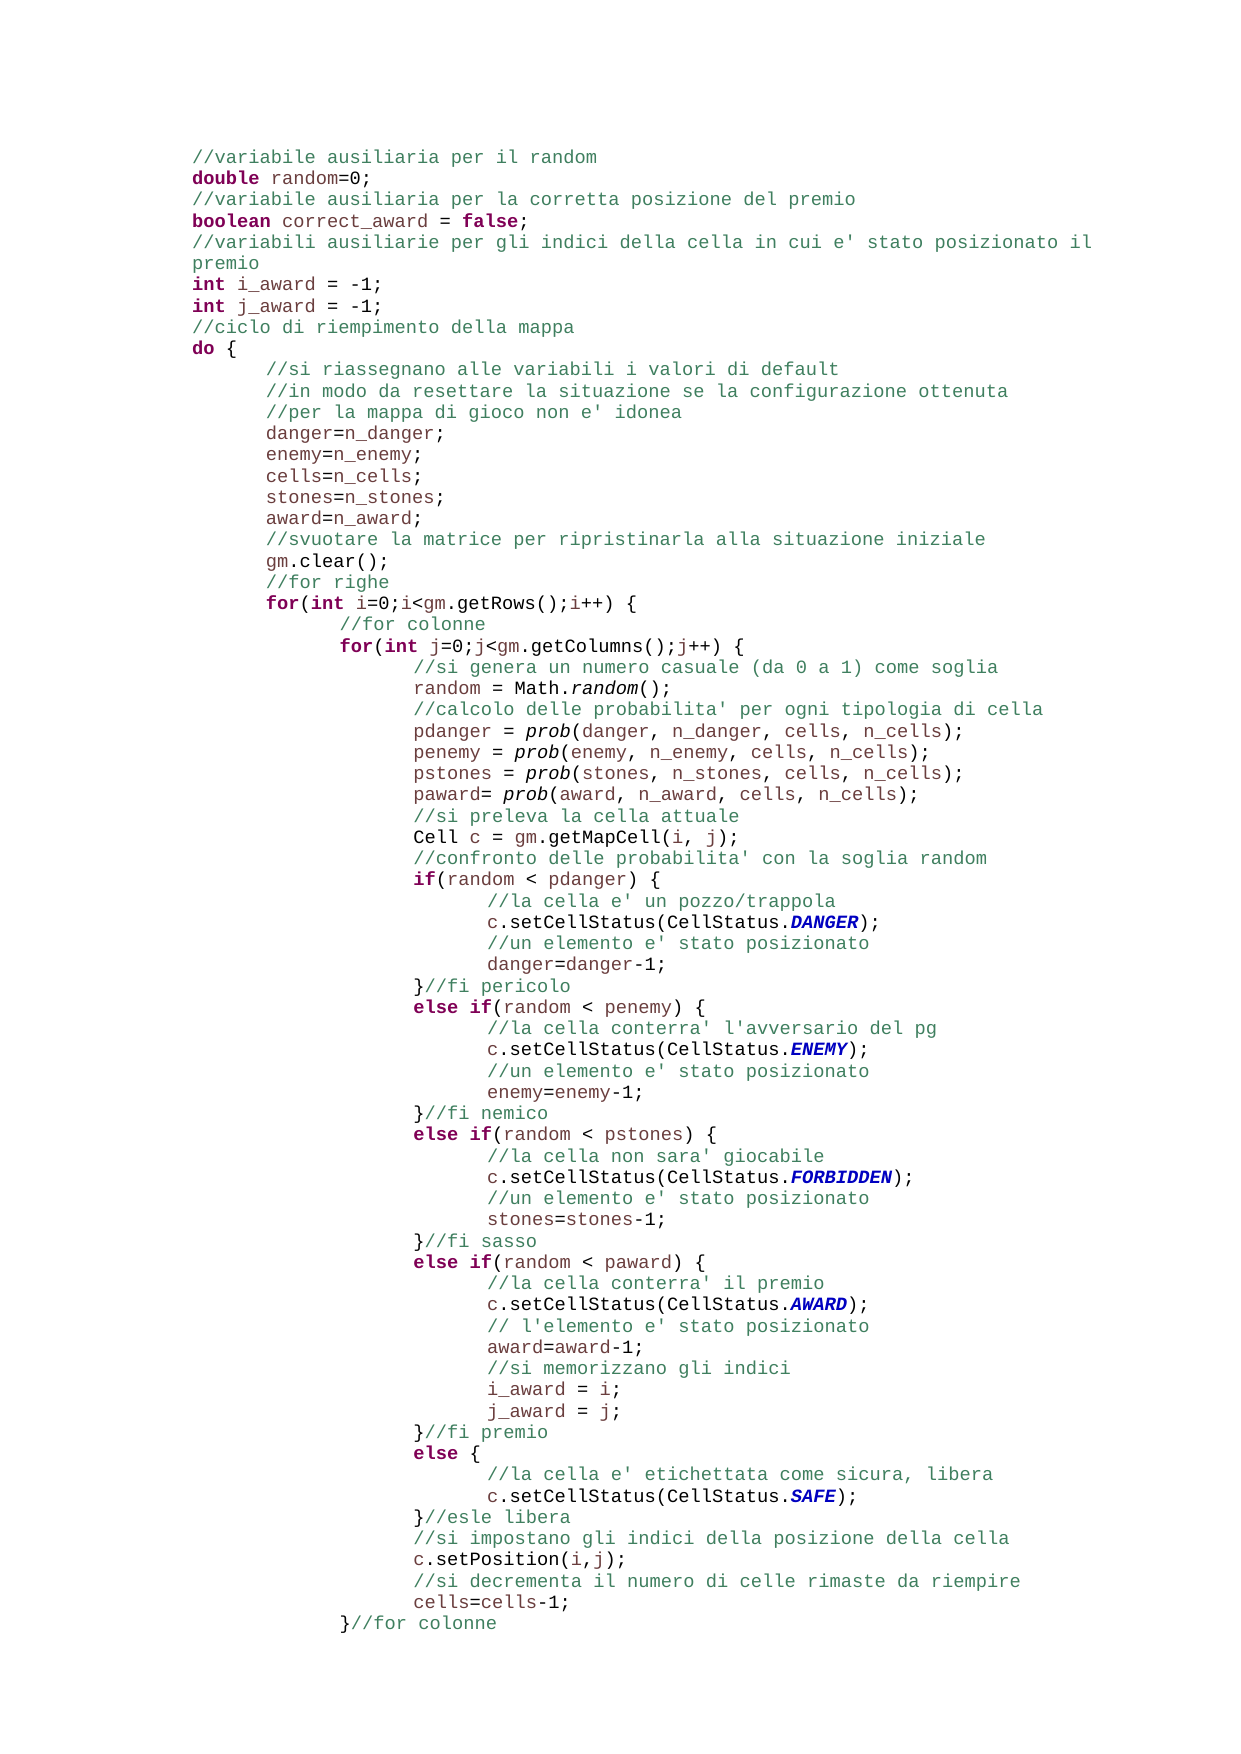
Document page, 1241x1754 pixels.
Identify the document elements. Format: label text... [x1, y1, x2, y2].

text //for righe [118, 573, 1122, 594]
text //si impostano gli indici della posizione della cella [118, 1529, 1122, 1550]
text //la cella conterra' l'avversario del pg [118, 1019, 1122, 1040]
text //si genera un numero casuale (da 0 a 1) come soglia [118, 658, 1122, 679]
text paward= prob(award, n_award, cells, n_cells); [118, 785, 1122, 806]
text cells=cells-1; [118, 1593, 1122, 1614]
text //svuotare la matrice per ripristinarla alla situazione iniziale [118, 530, 1122, 551]
text else if(random < pstones) { [118, 1125, 1122, 1146]
text //la cella e' etichettata come sicura, libera [118, 1465, 1122, 1486]
text //variabile ausiliaria per la corretta posizione del premio [118, 190, 1122, 211]
text do { [118, 339, 1122, 360]
text c.setCellStatus(CellStatus.SAFE); [118, 1486, 1122, 1508]
text //for colonne [118, 615, 1122, 636]
text c.setPosition(i,j); [118, 1550, 1122, 1571]
text pstones = prob(stones, n_stones, cells, n_cells); [118, 764, 1122, 785]
text random = Math.random(); [118, 679, 1122, 700]
text //un elemento e' stato posizionato [118, 934, 1122, 955]
text //si decrementa il numero di celle rimaste da riempire [118, 1571, 1122, 1593]
text c.setCellStatus(CellStatus.FORBIDDEN); [118, 1168, 1122, 1189]
text //confronto delle probabilita' con la soglia random [118, 849, 1122, 870]
text //un elemento e' stato posizionato [118, 1061, 1122, 1083]
text }//fi premio [118, 1423, 1122, 1444]
text }//fi pericolo [118, 976, 1122, 998]
text danger=danger-1; [118, 955, 1122, 976]
text //variabile ausiliaria per il random [118, 148, 1122, 169]
text }//for colonne [118, 1614, 1122, 1635]
text int j_award = -1; [118, 296, 1122, 318]
text c.setCellStatus(CellStatus.DANGER); [118, 913, 1122, 934]
text penemy = prob(enemy, n_enemy, cells, n_cells); [118, 743, 1122, 764]
text enemy=n_enemy; [118, 445, 1122, 466]
text boolean correct_award = false; [118, 211, 1122, 233]
text enemy=enemy-1; [118, 1083, 1122, 1104]
text else if(random < paward) { [118, 1253, 1122, 1274]
text j_award = j; [118, 1401, 1122, 1423]
text pdanger = prob(danger, n_danger, cells, n_cells); [118, 721, 1122, 743]
text //un elemento e' stato posizionato [118, 1189, 1122, 1210]
text int i_award = -1; [118, 275, 1122, 296]
text //la cella e' un pozzo/trappola [118, 891, 1122, 913]
text stones=n_stones; [118, 488, 1122, 509]
text //calcolo delle probabilita' per ogni tipologia di cella [118, 700, 1122, 721]
text }//fi nemico [118, 1104, 1122, 1125]
text award=n_award; [118, 509, 1122, 530]
text c.setCellStatus(CellStatus.ENEMY); [118, 1040, 1122, 1061]
text for(int i=0;i<gm.getRows();i++) { [118, 594, 1122, 615]
text //per la mappa di gioco non e' idonea [118, 403, 1122, 424]
text //la cella non sara' giocabile [118, 1146, 1122, 1168]
text //ciclo di riempimento della mappa [118, 318, 1122, 339]
text //la cella conterra' il premio [118, 1274, 1122, 1295]
text double random=0; [118, 169, 1122, 190]
text cells=n_cells; [118, 466, 1122, 488]
text }//fi sasso [118, 1231, 1122, 1253]
text i_award = i; [118, 1380, 1122, 1401]
text award=award-1; [118, 1338, 1122, 1359]
text // l'elemento e' stato posizionato [118, 1316, 1122, 1338]
text stones=stones-1; [118, 1210, 1122, 1231]
text Cell c = gm.getMapCell(i, j); [118, 828, 1122, 849]
text for(int j=0;j<gm.getColumns();j++) { [118, 636, 1122, 658]
text gm.clear(); [118, 551, 1122, 573]
text //si riassegnano alle variabili i valori di default [118, 360, 1122, 381]
text //in modo da resettare la situazione se la configurazione ottenuta [118, 381, 1122, 403]
text danger=n_danger; [118, 424, 1122, 445]
text }//esle libera [118, 1508, 1122, 1529]
text else if(random < penemy) { [118, 998, 1122, 1019]
text if(random < pdanger) { [118, 870, 1122, 891]
text c.setCellStatus(CellStatus.AWARD); [118, 1295, 1122, 1316]
text //si preleva la cella attuale [118, 806, 1122, 828]
text //variabili ausiliarie per gli indici della cella in cui e' stato posizionato il premio [192, 233, 1122, 275]
text else { [118, 1444, 1122, 1465]
text //si memorizzano gli indici [118, 1359, 1122, 1380]
